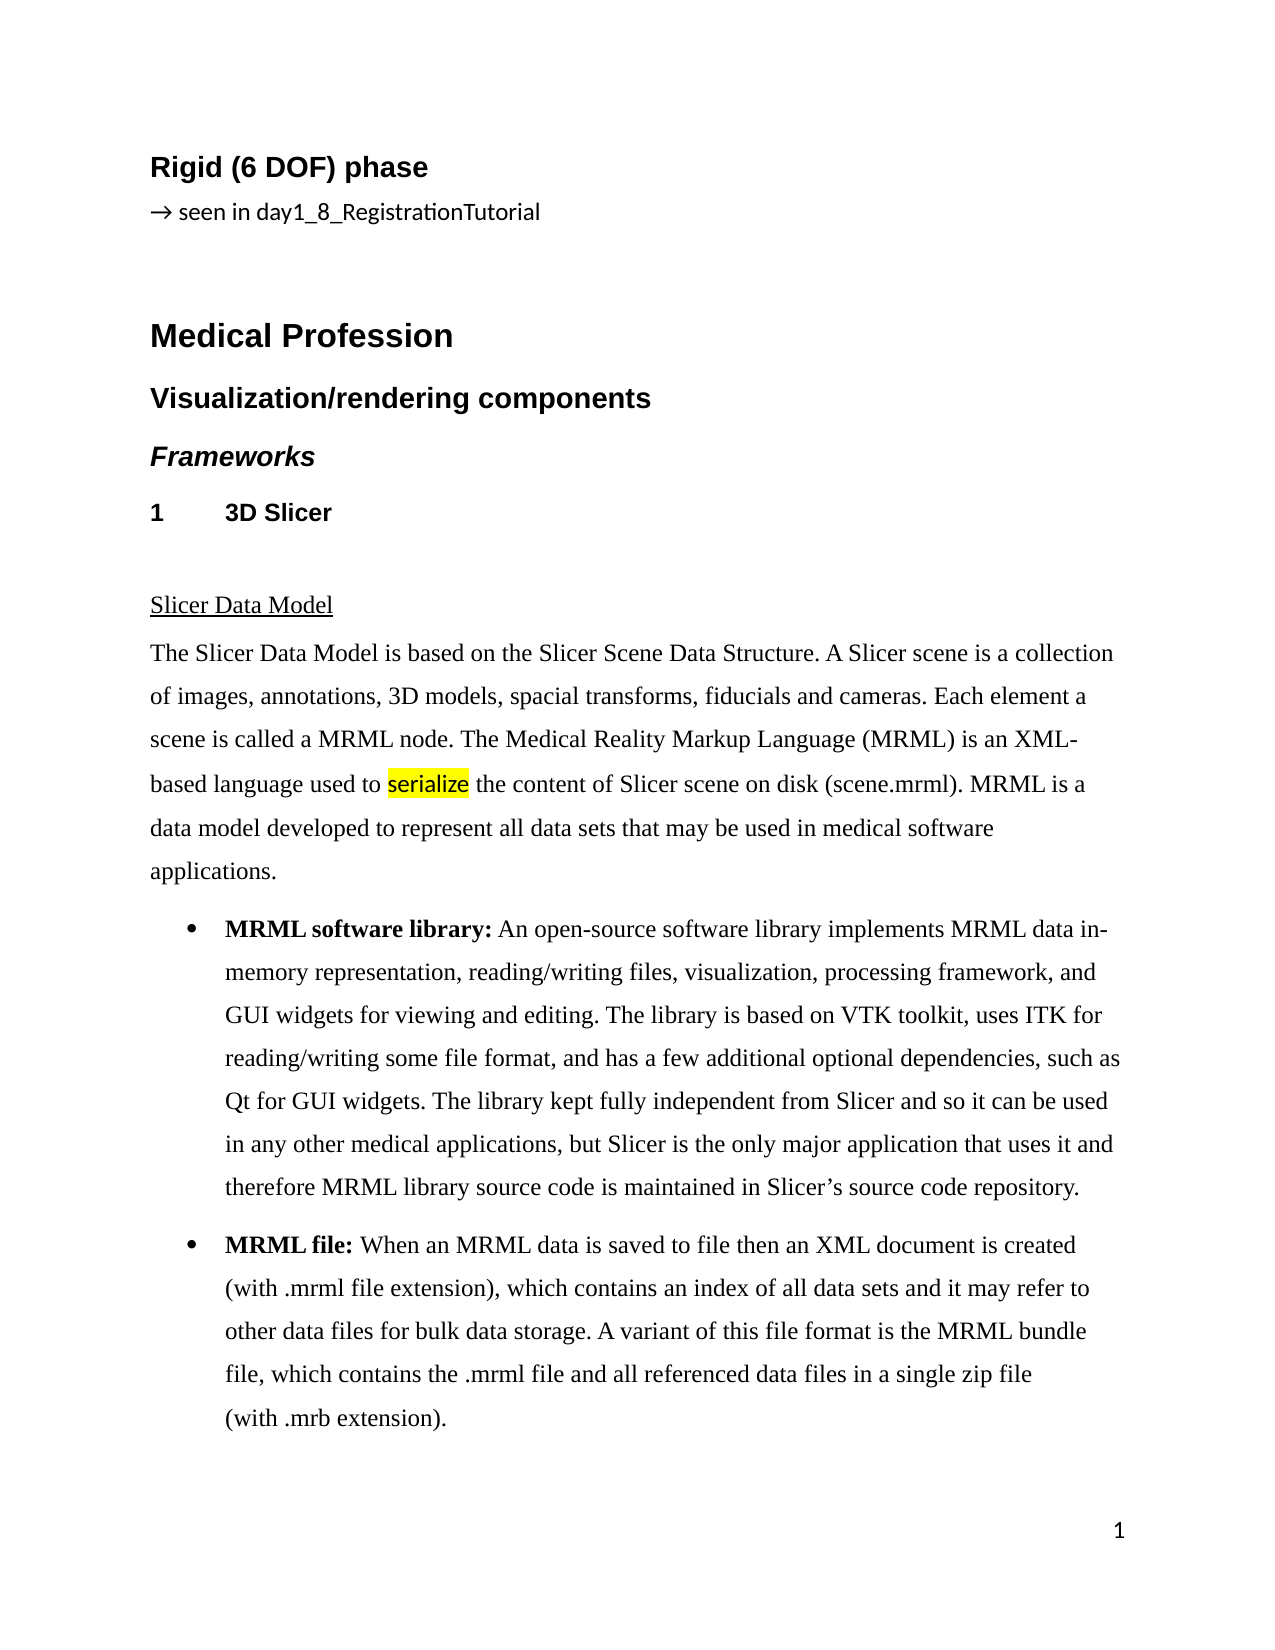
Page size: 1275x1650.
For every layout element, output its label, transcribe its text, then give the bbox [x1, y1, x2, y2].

subtitle 3D Slicer [150, 497, 1125, 526]
subtitle Visualization/rendering components [150, 382, 1125, 415]
list MRML software library: An open-source software library implements MRML data in-memory representation, reading/writing files, visualization, processing framework, and GUI widgets for viewing and editing. The library is based on VTK toolkit, uses ITK for reading/writing some file format, and has a few additional optional dependencies, such as Qt for GUI widgets. The library kept fully independent from Slicer and so it can be used in any other medical applications, but Slicer is the only major application that uses it and therefore MRML library source code is maintained in Slicer’s source code repository. [187, 914, 1125, 1201]
text Slicer Data Model [150, 590, 1125, 619]
subtitle Rigid (6 DOF) phase [150, 150, 1125, 183]
subtitle Medical Profession [150, 316, 1125, 354]
text The Slicer Data Model is based on the Slicer Scene Data Structure. A Slicer scene is a collection of images, annotations, 3D models, spacial transforms, fiducials and cameras. Each element a scene is called a MRML node. The Medical Reality Markup Language (MRML) is an XML-based language used to serialize the content of Slicer scene on disk (scene.mrml). MRML is a data model developed to represent all data sets that may be used in medical software applications. [150, 638, 1125, 885]
text → seen in day1_8_RegistrationTutorial [150, 196, 1125, 227]
subtitle Frameworks [150, 440, 1125, 472]
list MRML file: When an MRML data is saved to file then an XML document is created (with .mrml file extension), which contains an index of all data sets and it may refer to other data files for bulk data storage. A variant of this file format is the MRML bundle file, which contains the .mrml file and all referenced data files in a single zip file (with .mrb extension). [187, 1230, 1125, 1431]
